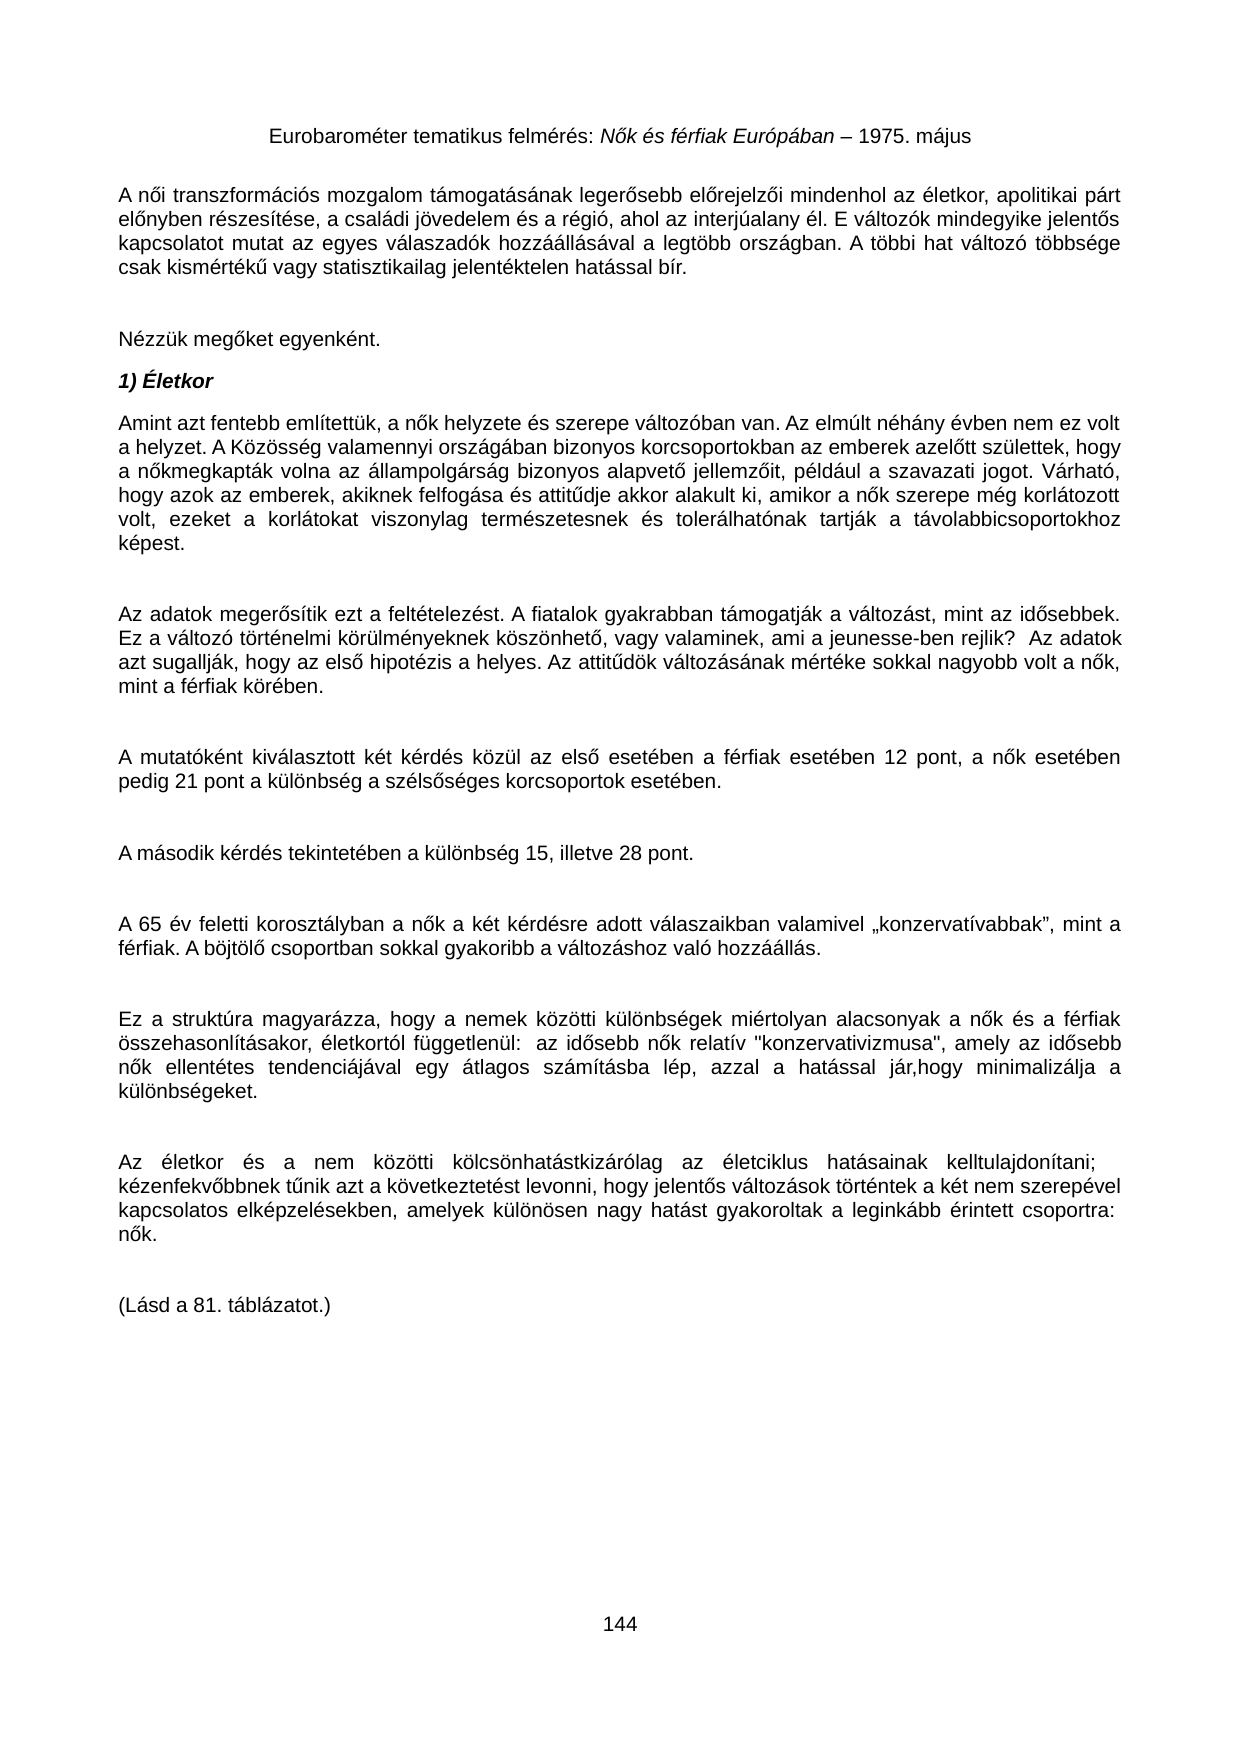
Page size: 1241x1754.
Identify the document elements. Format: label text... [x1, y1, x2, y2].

text Amint azt fentebb említettük, a nők helyzete és szerepe változóban van. Az elmúlt néhány évben nem ez volt a helyzet. A Közösség valamennyi országában bizonyos korcsoportokban az emberek azelőtt születtek, hogy a nőkmegkapták volna az állampolgárság bizonyos alapvető jellemzőit, például a szavazati jogot. Várható, hogy azok az emberek, akiknek felfogása és attitűdje akkor alakult ki, amikor a nők szerepe még korlátozott volt, ezeket a korlátokat viszonylag természetesnek és tolerálhatónak tartják a távolabbicsoportokhoz képest. [118, 411, 1122, 555]
text A női transzformációs mozgalom támogatásának legerősebb előrejelzői mindenhol az életkor, apolitikai párt előnyben részesítése, a családi jövedelem és a régió, ahol az interjúalany él. E változók mindegyike jelentős kapcsolatot mutat az egyes válaszadók hozzáállásával a legtöbb országban. A többi hat változó többsége csak kismértékű vagy statisztikailag jelentéktelen hatással bír. [118, 183, 1122, 279]
text A mutatóként kiválasztott két kérdés közül az első esetében a férfiak esetében 12 pont, a nők esetében pedig 21 pont a különbség a szélsőséges korcsoportok esetében. [118, 745, 1122, 793]
text Az életkor és a nem közötti kölcsönhatástkizárólag az életciklus hatásainak kelltulajdonítani; kézenfekvőbbnek tűnik azt a következtetést levonni, hogy jelentős változások történtek a két nem szerepével kapcsolatos elképzelésekben, amelyek különösen nagy hatást gyakoroltak a leginkább érintett csoportra: nők. [118, 1150, 1122, 1246]
text Az adatok megerősítik ezt a feltételezést. A fiatalok gyakrabban támogatják a változást, mint az idősebbek. Ez a változó történelmi körülményeknek köszönhető, vagy valaminek, ami a jeunesse-ben rejlik? Az adatok azt sugallják, hogy az első hipotézis a helyes. Az attitűdök változásának mértéke sokkal nagyobb volt a nők, mint a férfiak körében. [118, 602, 1122, 698]
text A második kérdés tekintetében a különbség 15, illetve 28 pont. [118, 840, 1122, 864]
text Ez a struktúra magyarázza, hogy a nemek közötti különbségek miértolyan alacsonyak a nők és a férfiak összehasonlításakor, életkortól függetlenül: az idősebb nők relatív "konzervativizmusa", amely az idősebb nők ellentétes tendenciájával egy átlagos számításba lép, azzal a hatással jár,hogy minimalizálja a különbségeket. [118, 1007, 1122, 1103]
text Nézzük megőket egyenként. [118, 326, 1122, 350]
text A 65 év feletti korosztályban a nők a két kérdésre adott válaszaikban valamivel „konzervatívabbak”, mint a férfiak. A böjtölő csoportban sokkal gyakoribb a változáshoz való hozzáállás. [118, 912, 1122, 959]
text (Lásd a 81. táblázatot.) [118, 1293, 1122, 1317]
subtitle 1) Életkor [118, 369, 1122, 393]
